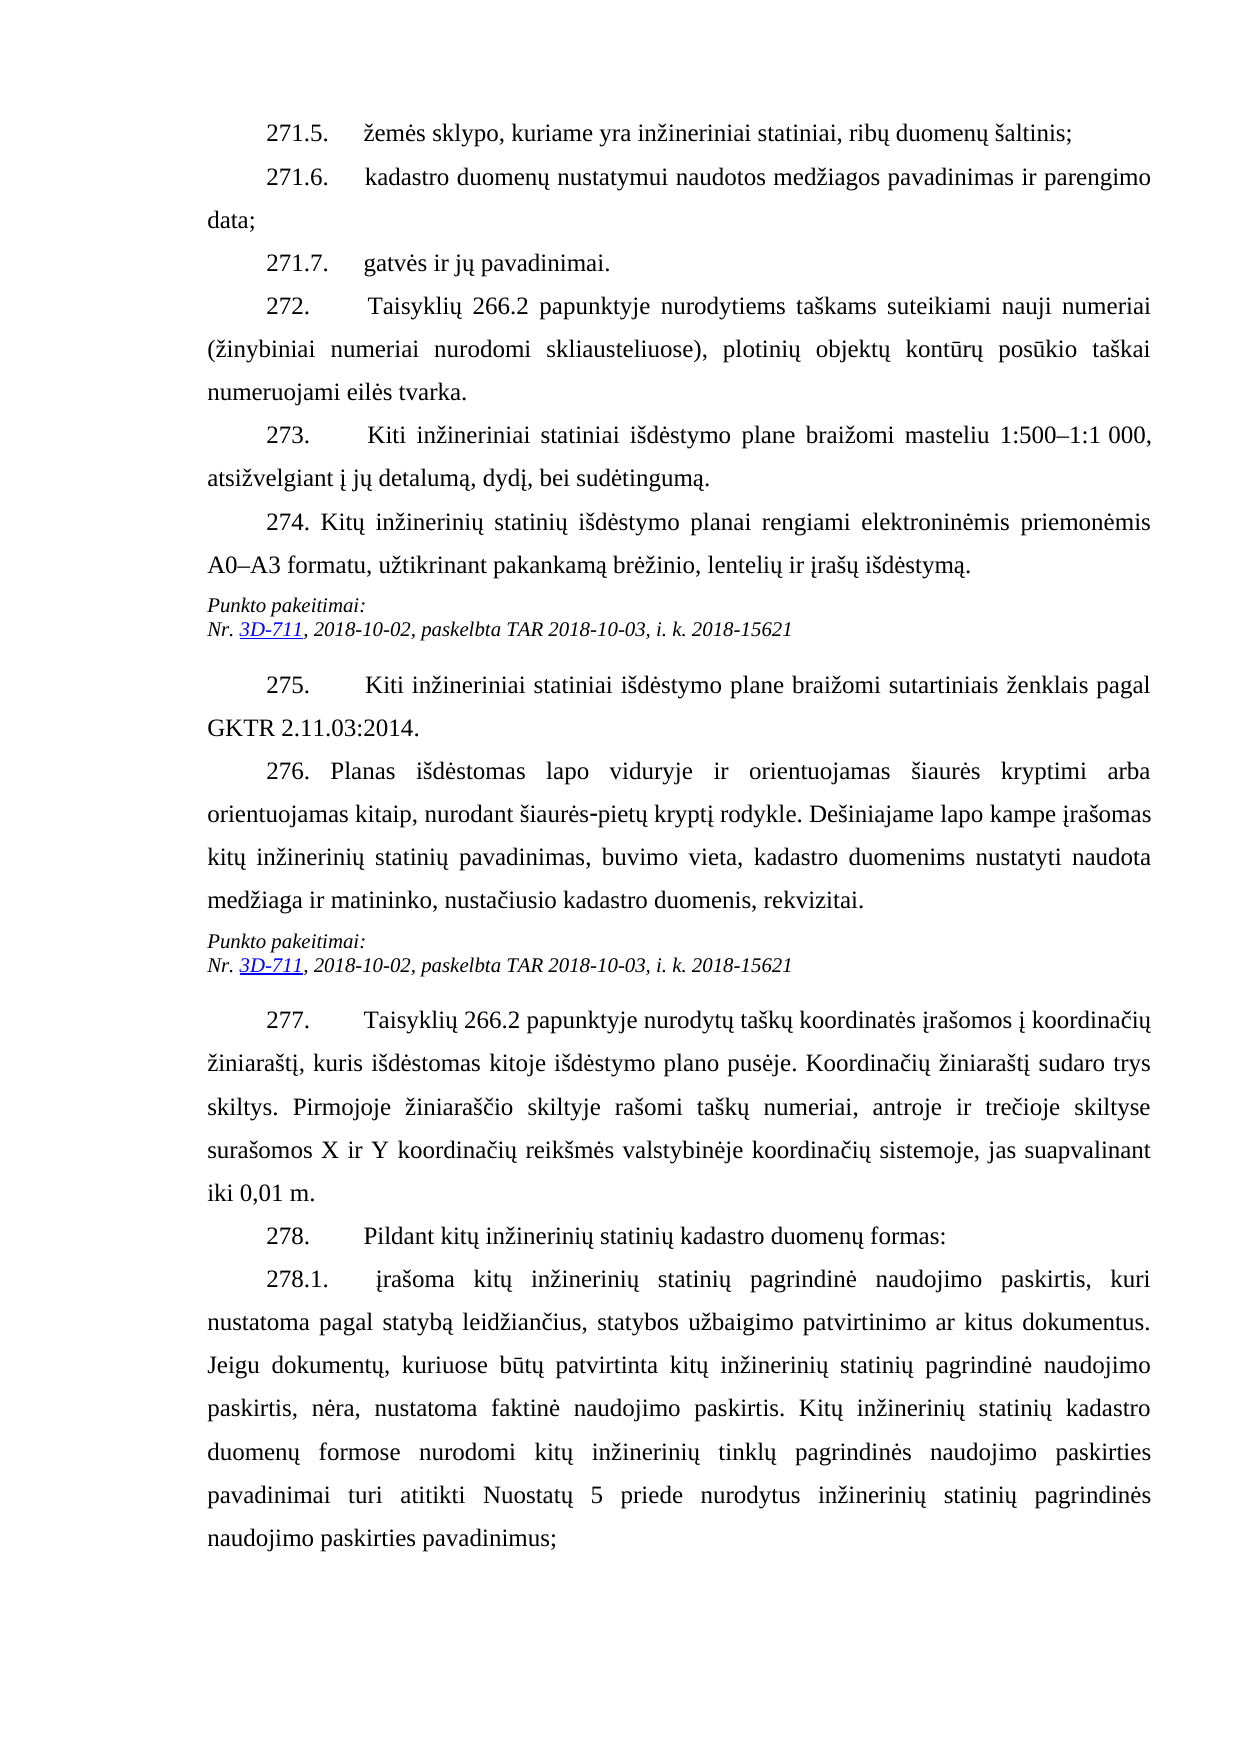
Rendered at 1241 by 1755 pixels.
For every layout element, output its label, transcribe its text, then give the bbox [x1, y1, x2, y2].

text 274. Kitų inžinerinių statinių išdėstymo planai rengiami elektroninėmis priemonėmis A0–A3 formatu, užtikrinant pakankamą brėžinio, lentelių ir įrašų išdėstymą. [207, 507, 1152, 578]
text 271.5. žemės sklypo, kuriame yra inžineriniai statiniai, ribų duomenų šaltinis; [207, 118, 1152, 147]
text Punkto pakeitimai: [207, 593, 1152, 617]
text 271.6. kadastro duomenų nustatymui naudotos medžiagos pavadinimas ir parengimo data; [207, 162, 1152, 233]
text 273. Kiti inžineriniai statiniai išdėstymo plane braižomi masteliu 1:500–1:1 000, atsižvelgiant į jų detalumą, dydį, bei sudėtingumą. [207, 420, 1152, 492]
text 276. Planas išdėstomas lapo viduryje ir orientuojamas šiaurės kryptimi arba orientuojamas kitaip, nurodant šiaurėspietų kryptį rodykle. Dešiniajame lapo kampe įrašomas kitų inžinerinių statinių pavadinimas, buvimo vieta, kadastro duomenims nustatyti naudota medžiaga ir matininko, nustačiusio kadastro duomenis, rekvizitai. [207, 756, 1152, 914]
text 272. Taisyklių 266.2 papunktyje nurodytiems taškams suteikiami nauji numeriai (žinybiniai numeriai nurodomi skliausteliuose), plotinių objektų kontūrų posūkio taškai numeruojami eilės tvarka. [207, 291, 1152, 406]
text 275. Kiti inžineriniai statiniai išdėstymo plane braižomi sutartiniais ženklais pagal GKTR 2.11.03:2014. [207, 670, 1152, 742]
text 278.1. įrašoma kitų inžinerinių statinių pagrindinė naudojimo paskirtis, kuri nustatoma pagal statybą leidžiančius, statybos užbaigimo patvirtinimo ar kitus dokumentus. Jeigu dokumentų, kuriuose būtų patvirtinta kitų inžinerinių statinių pagrindinė naudojimo paskirtis, nėra, nustatoma faktinė naudojimo paskirtis. Kitų inžinerinių statinių kadastro duomenų formose nurodomi kitų inžinerinių tinklų pagrindinės naudojimo paskirties pavadinimai turi atitikti Nuostatų 5 priede nurodytus inžinerinių statinių pagrindinės naudojimo paskirties pavadinimus; [207, 1264, 1152, 1552]
text 277. Taisyklių 266.2 papunktyje nurodytų taškų koordinatės įrašomos į koordinačių žiniaraštį, kuris išdėstomas kitoje išdėstymo plano pusėje. Koordinačių žiniaraštį sudaro trys skiltys. Pirmojoje žiniaraščio skiltyje rašomi taškų numeriai, antroje ir trečioje skiltyse surašomos X ir Y koordinačių reikšmės valstybinėje koordinačių sistemoje, jas suapvalinant iki 0,01 m. [207, 1005, 1152, 1207]
text 278. Pildant kitų inžinerinių statinių kadastro duomenų formas: [207, 1221, 1152, 1250]
text 271.7. gatvės ir jų pavadinimai. [207, 248, 1152, 277]
text Nr. 3D-711, 2018-10-02, paskelbta TAR 2018-10-03, i. k. 2018-15621 [207, 953, 1152, 977]
text Nr. 3D-711, 2018-10-02, paskelbta TAR 2018-10-03, i. k. 2018-15621 [207, 617, 1152, 641]
text Punkto pakeitimai: [207, 928, 1152, 953]
